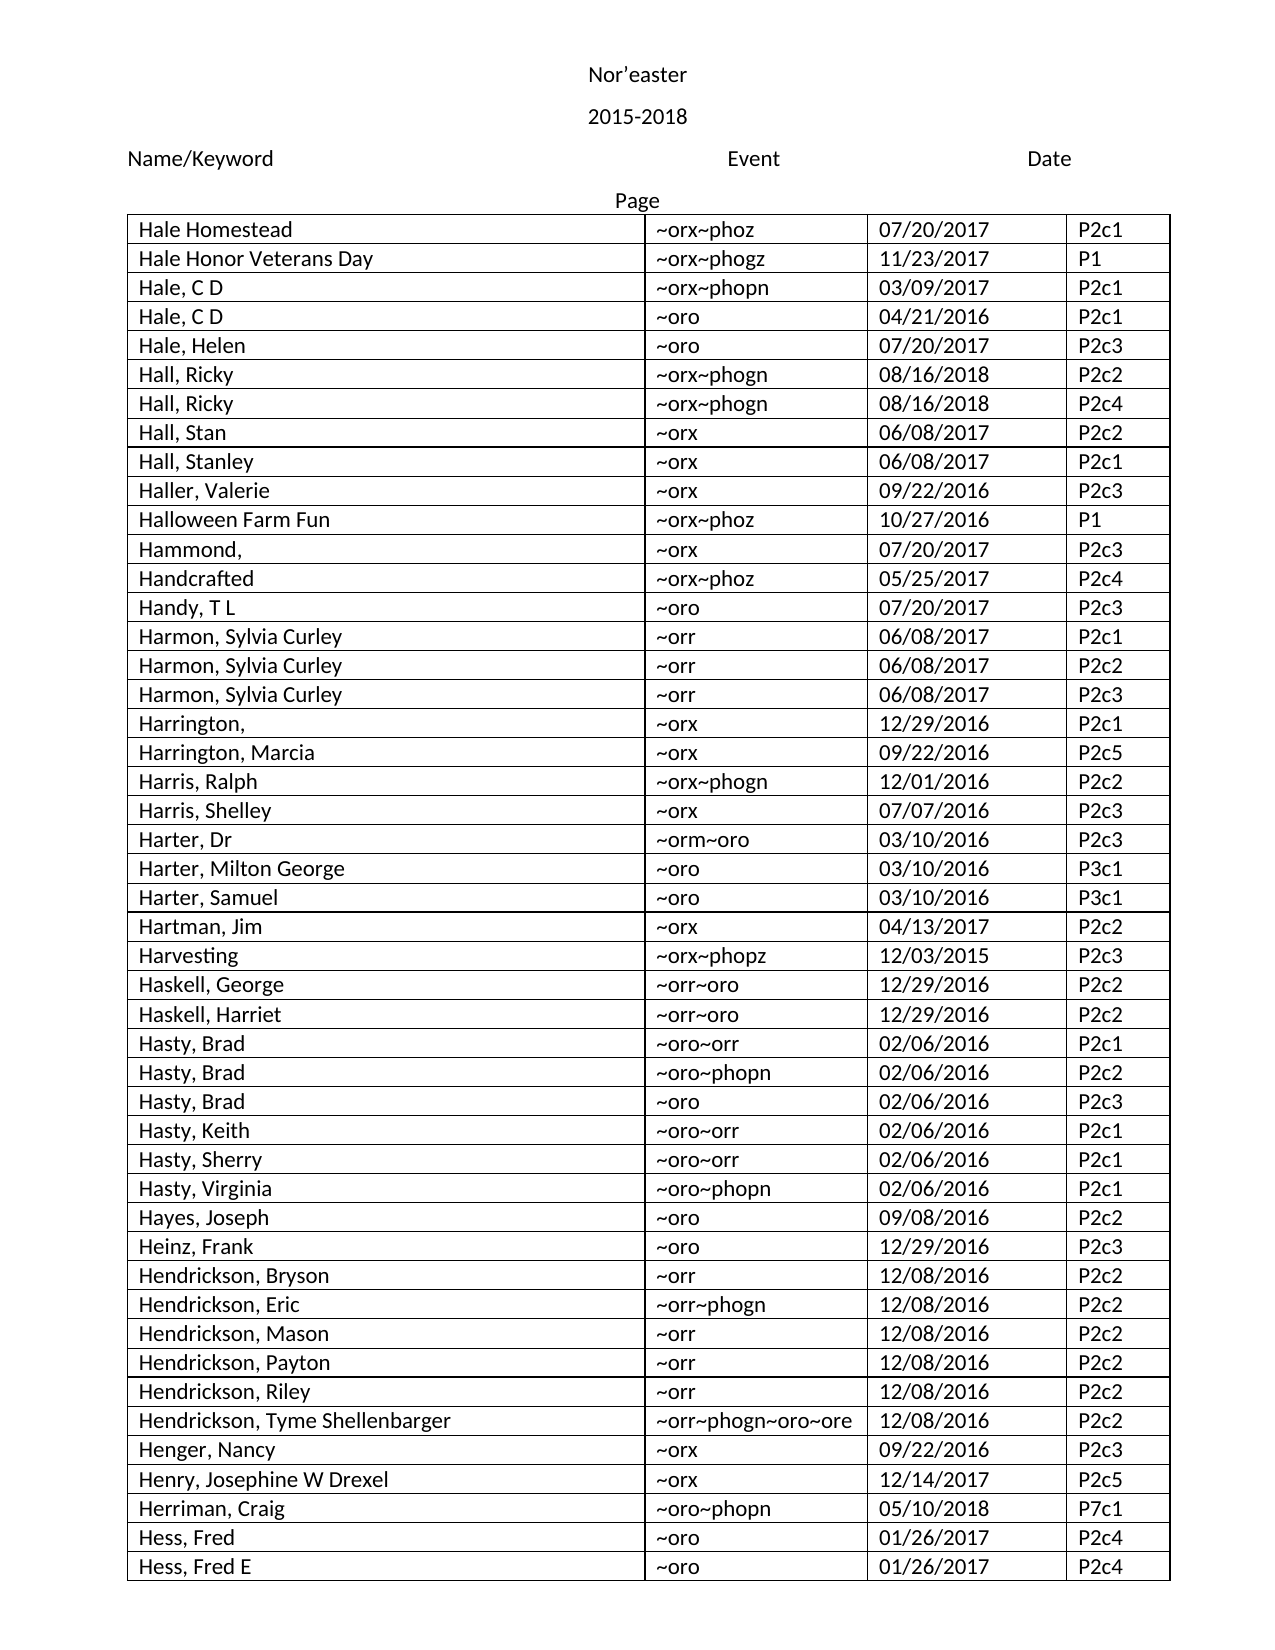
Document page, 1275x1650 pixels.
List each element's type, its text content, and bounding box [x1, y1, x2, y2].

table_cell P2c2 [1067, 1261, 1169, 1289]
table_cell 02/06/2016 [868, 1058, 1066, 1086]
table_cell ~orm~oro [646, 825, 867, 853]
table_cell Harrington, [128, 709, 644, 737]
table_cell P2c4 [1067, 389, 1169, 417]
table_cell Haskell, Harriet [128, 1000, 644, 1028]
table_cell Handcrafted [128, 564, 644, 592]
table_cell 12/29/2016 [868, 971, 1066, 999]
table_cell Harmon, Sylvia Curley [128, 622, 644, 650]
table_cell ~oro~phopn [646, 1058, 867, 1086]
table_cell Hendrickson, Mason [128, 1319, 644, 1347]
table_cell ~oro [646, 1552, 867, 1580]
table_cell P7c1 [1067, 1494, 1169, 1522]
table_cell Hasty, Virginia [128, 1174, 644, 1202]
table_cell P1 [1067, 506, 1169, 534]
table_cell 09/22/2016 [868, 1436, 1066, 1464]
table_cell 05/25/2017 [868, 564, 1066, 592]
table_cell ~oro~phopn [646, 1174, 867, 1202]
table_cell Henry, Josephine W Drexel [128, 1465, 644, 1493]
table_cell ~orx [646, 419, 867, 446]
table_cell 09/22/2016 [868, 738, 1066, 766]
table_cell Hall, Ricky [128, 389, 644, 417]
table_cell ~orx [646, 477, 867, 504]
table_cell ~orx~phopz [646, 942, 867, 969]
table_cell 12/29/2016 [868, 1232, 1066, 1260]
table_cell P2c3 [1067, 593, 1169, 621]
table_cell P2c3 [1067, 942, 1169, 969]
table_cell Hale, C D [128, 302, 644, 330]
table_cell 06/08/2017 [868, 680, 1066, 708]
table_cell 12/14/2017 [868, 1465, 1066, 1493]
table_cell P2c3 [1067, 1232, 1169, 1260]
table_cell P2c2 [1067, 971, 1169, 999]
table_cell Hammond, [128, 535, 644, 563]
table_cell Hendrickson, Payton [128, 1349, 644, 1376]
table_cell P2c3 [1067, 796, 1169, 824]
table_cell 07/20/2017 [868, 593, 1066, 621]
table_cell ~orr~oro [646, 1000, 867, 1028]
table_cell Harrington, Marcia [128, 738, 644, 766]
table_cell ~orr [646, 622, 867, 650]
table_cell P2c1 [1067, 448, 1169, 476]
table_cell ~oro [646, 884, 867, 911]
table_cell ~orx~phopn [646, 273, 867, 301]
table_cell P2c3 [1067, 535, 1169, 563]
table_cell Harris, Shelley [128, 796, 644, 824]
table_cell 08/16/2018 [868, 389, 1066, 417]
table_cell ~oro [646, 854, 867, 882]
table_cell ~oro [646, 1523, 867, 1551]
table_cell Hall, Stanley [128, 448, 644, 476]
table_cell ~orx [646, 1465, 867, 1493]
table_cell 12/29/2016 [868, 709, 1066, 737]
table_cell ~orx [646, 1436, 867, 1464]
table_cell ~oro~phopn [646, 1494, 867, 1522]
table_cell P3c1 [1067, 854, 1169, 882]
table_cell P2c4 [1067, 1552, 1169, 1580]
table_cell Hasty, Keith [128, 1116, 644, 1144]
table_cell ~orx~phogn [646, 360, 867, 388]
table_cell Harvesting [128, 942, 644, 969]
table_cell ~orr [646, 1319, 867, 1347]
table_cell 06/08/2017 [868, 419, 1066, 446]
table_cell ~orr~phogn [646, 1290, 867, 1318]
table_cell 07/20/2017 [868, 331, 1066, 359]
table_cell 01/26/2017 [868, 1552, 1066, 1580]
table_cell Haskell, George [128, 971, 644, 999]
table_cell Hess, Fred E [128, 1552, 644, 1580]
table_cell ~oro [646, 593, 867, 621]
table_cell P2c4 [1067, 1523, 1169, 1551]
table_cell P2c2 [1067, 651, 1169, 679]
table_cell Hasty, Brad [128, 1029, 644, 1057]
table_cell ~orx~phogn [646, 767, 867, 795]
table_cell Harter, Dr [128, 825, 644, 853]
table_cell ~orr~phogn~oro~ore [646, 1407, 867, 1434]
table_cell P2c1 [1067, 302, 1169, 330]
table_cell Hasty, Sherry [128, 1145, 644, 1173]
table_cell ~oro~orr [646, 1029, 867, 1057]
table_cell Haller, Valerie [128, 477, 644, 504]
table_cell Hale, C D [128, 273, 644, 301]
table_cell Handy, T L [128, 593, 644, 621]
table_cell ~orx~phoz [646, 215, 867, 243]
table_cell Harmon, Sylvia Curley [128, 680, 644, 708]
table_cell P2c1 [1067, 215, 1169, 243]
table_cell ~oro [646, 1232, 867, 1260]
table_cell P2c1 [1067, 273, 1169, 301]
table_cell P2c5 [1067, 738, 1169, 766]
table_cell P2c1 [1067, 1174, 1169, 1202]
table_cell ~orx~phogn [646, 389, 867, 417]
table_cell Hartman, Jim [128, 913, 644, 941]
table_cell 12/08/2016 [868, 1407, 1066, 1434]
table_cell P2c1 [1067, 622, 1169, 650]
table_cell 07/07/2016 [868, 796, 1066, 824]
table_cell P2c2 [1067, 419, 1169, 446]
table_cell 02/06/2016 [868, 1029, 1066, 1057]
table_cell 02/06/2016 [868, 1087, 1066, 1115]
table_cell 12/29/2016 [868, 1000, 1066, 1028]
table_cell 09/08/2016 [868, 1203, 1066, 1231]
table_cell ~orr~oro [646, 971, 867, 999]
table_cell P2c3 [1067, 680, 1169, 708]
table_cell Hale Honor Veterans Day [128, 244, 644, 272]
table_cell ~orx [646, 913, 867, 941]
table_cell 12/08/2016 [868, 1349, 1066, 1376]
table_cell ~oro~orr [646, 1145, 867, 1173]
table_cell P2c3 [1067, 825, 1169, 853]
table_cell ~orx~phoz [646, 506, 867, 534]
table_cell 07/20/2017 [868, 215, 1066, 243]
table_cell P3c1 [1067, 884, 1169, 911]
table_cell P2c2 [1067, 1378, 1169, 1406]
table_cell 12/08/2016 [868, 1319, 1066, 1347]
table_cell P2c1 [1067, 1029, 1169, 1057]
table_cell 12/01/2016 [868, 767, 1066, 795]
table_cell 07/20/2017 [868, 535, 1066, 563]
table_cell 03/09/2017 [868, 273, 1066, 301]
table_cell Hall, Ricky [128, 360, 644, 388]
table_cell 02/06/2016 [868, 1116, 1066, 1144]
table_cell P2c3 [1067, 331, 1169, 359]
table_cell ~orr [646, 1349, 867, 1376]
table_cell P2c2 [1067, 1000, 1169, 1028]
table_cell 10/27/2016 [868, 506, 1066, 534]
table_cell 08/16/2018 [868, 360, 1066, 388]
table_cell Herriman, Craig [128, 1494, 644, 1522]
table_cell ~oro~orr [646, 1116, 867, 1144]
table_cell Harris, Ralph [128, 767, 644, 795]
table_cell ~oro [646, 331, 867, 359]
table_cell P2c5 [1067, 1465, 1169, 1493]
table_cell P2c3 [1067, 1436, 1169, 1464]
table_cell Harmon, Sylvia Curley [128, 651, 644, 679]
table_cell Hendrickson, Riley [128, 1378, 644, 1406]
table_cell ~orx [646, 448, 867, 476]
table_cell ~oro [646, 302, 867, 330]
table_cell ~orr [646, 680, 867, 708]
table_cell 12/03/2015 [868, 942, 1066, 969]
table_cell ~orx [646, 738, 867, 766]
table_cell Henger, Nancy [128, 1436, 644, 1464]
table_cell Halloween Farm Fun [128, 506, 644, 534]
table_cell ~orr [646, 651, 867, 679]
table_cell ~orx~phogz [646, 244, 867, 272]
table_cell 04/21/2016 [868, 302, 1066, 330]
table_cell 01/26/2017 [868, 1523, 1066, 1551]
table_cell Hendrickson, Tyme Shellenbarger [128, 1407, 644, 1434]
table_cell 11/23/2017 [868, 244, 1066, 272]
table_cell 05/10/2018 [868, 1494, 1066, 1522]
table_cell ~orx~phoz [646, 564, 867, 592]
table_cell P2c4 [1067, 564, 1169, 592]
table_cell P2c2 [1067, 360, 1169, 388]
table_cell P2c2 [1067, 1203, 1169, 1231]
table_cell P2c2 [1067, 1349, 1169, 1376]
table_cell P2c3 [1067, 1087, 1169, 1115]
table_cell Hess, Fred [128, 1523, 644, 1551]
table_cell Harter, Milton George [128, 854, 644, 882]
table_cell 03/10/2016 [868, 854, 1066, 882]
table_cell Hall, Stan [128, 419, 644, 446]
table_cell Heinz, Frank [128, 1232, 644, 1260]
table_cell 12/08/2016 [868, 1261, 1066, 1289]
table_cell Hendrickson, Bryson [128, 1261, 644, 1289]
table_cell Hale, Helen [128, 331, 644, 359]
table_cell P2c3 [1067, 477, 1169, 504]
table_cell ~orx [646, 535, 867, 563]
table_cell Hasty, Brad [128, 1087, 644, 1115]
table_cell 06/08/2017 [868, 448, 1066, 476]
table_cell 04/13/2017 [868, 913, 1066, 941]
table_cell 02/06/2016 [868, 1174, 1066, 1202]
table_cell P2c2 [1067, 767, 1169, 795]
table_cell Harter, Samuel [128, 884, 644, 911]
table_cell P2c1 [1067, 1116, 1169, 1144]
table_cell ~orr [646, 1261, 867, 1289]
table_cell Hale Homestead [128, 215, 644, 243]
table_cell 03/10/2016 [868, 825, 1066, 853]
table_cell 09/22/2016 [868, 477, 1066, 504]
table_cell P2c2 [1067, 1058, 1169, 1086]
table_cell P2c1 [1067, 709, 1169, 737]
table_cell 03/10/2016 [868, 884, 1066, 911]
table_cell ~orx [646, 796, 867, 824]
table_cell P2c2 [1067, 1319, 1169, 1347]
table_cell P2c2 [1067, 1407, 1169, 1434]
table_cell 12/08/2016 [868, 1290, 1066, 1318]
table_cell 02/06/2016 [868, 1145, 1066, 1173]
table_cell Hasty, Brad [128, 1058, 644, 1086]
table_cell P1 [1067, 244, 1169, 272]
table_cell 06/08/2017 [868, 622, 1066, 650]
table_cell 12/08/2016 [868, 1378, 1066, 1406]
table_cell Hendrickson, Eric [128, 1290, 644, 1318]
table_cell ~oro [646, 1203, 867, 1231]
table_cell P2c1 [1067, 1145, 1169, 1173]
table_cell 06/08/2017 [868, 651, 1066, 679]
table_cell ~oro [646, 1087, 867, 1115]
table_cell P2c2 [1067, 1290, 1169, 1318]
table_cell ~orr [646, 1378, 867, 1406]
table_cell ~orx [646, 709, 867, 737]
table_cell Hayes, Joseph [128, 1203, 644, 1231]
table_cell P2c2 [1067, 913, 1169, 941]
